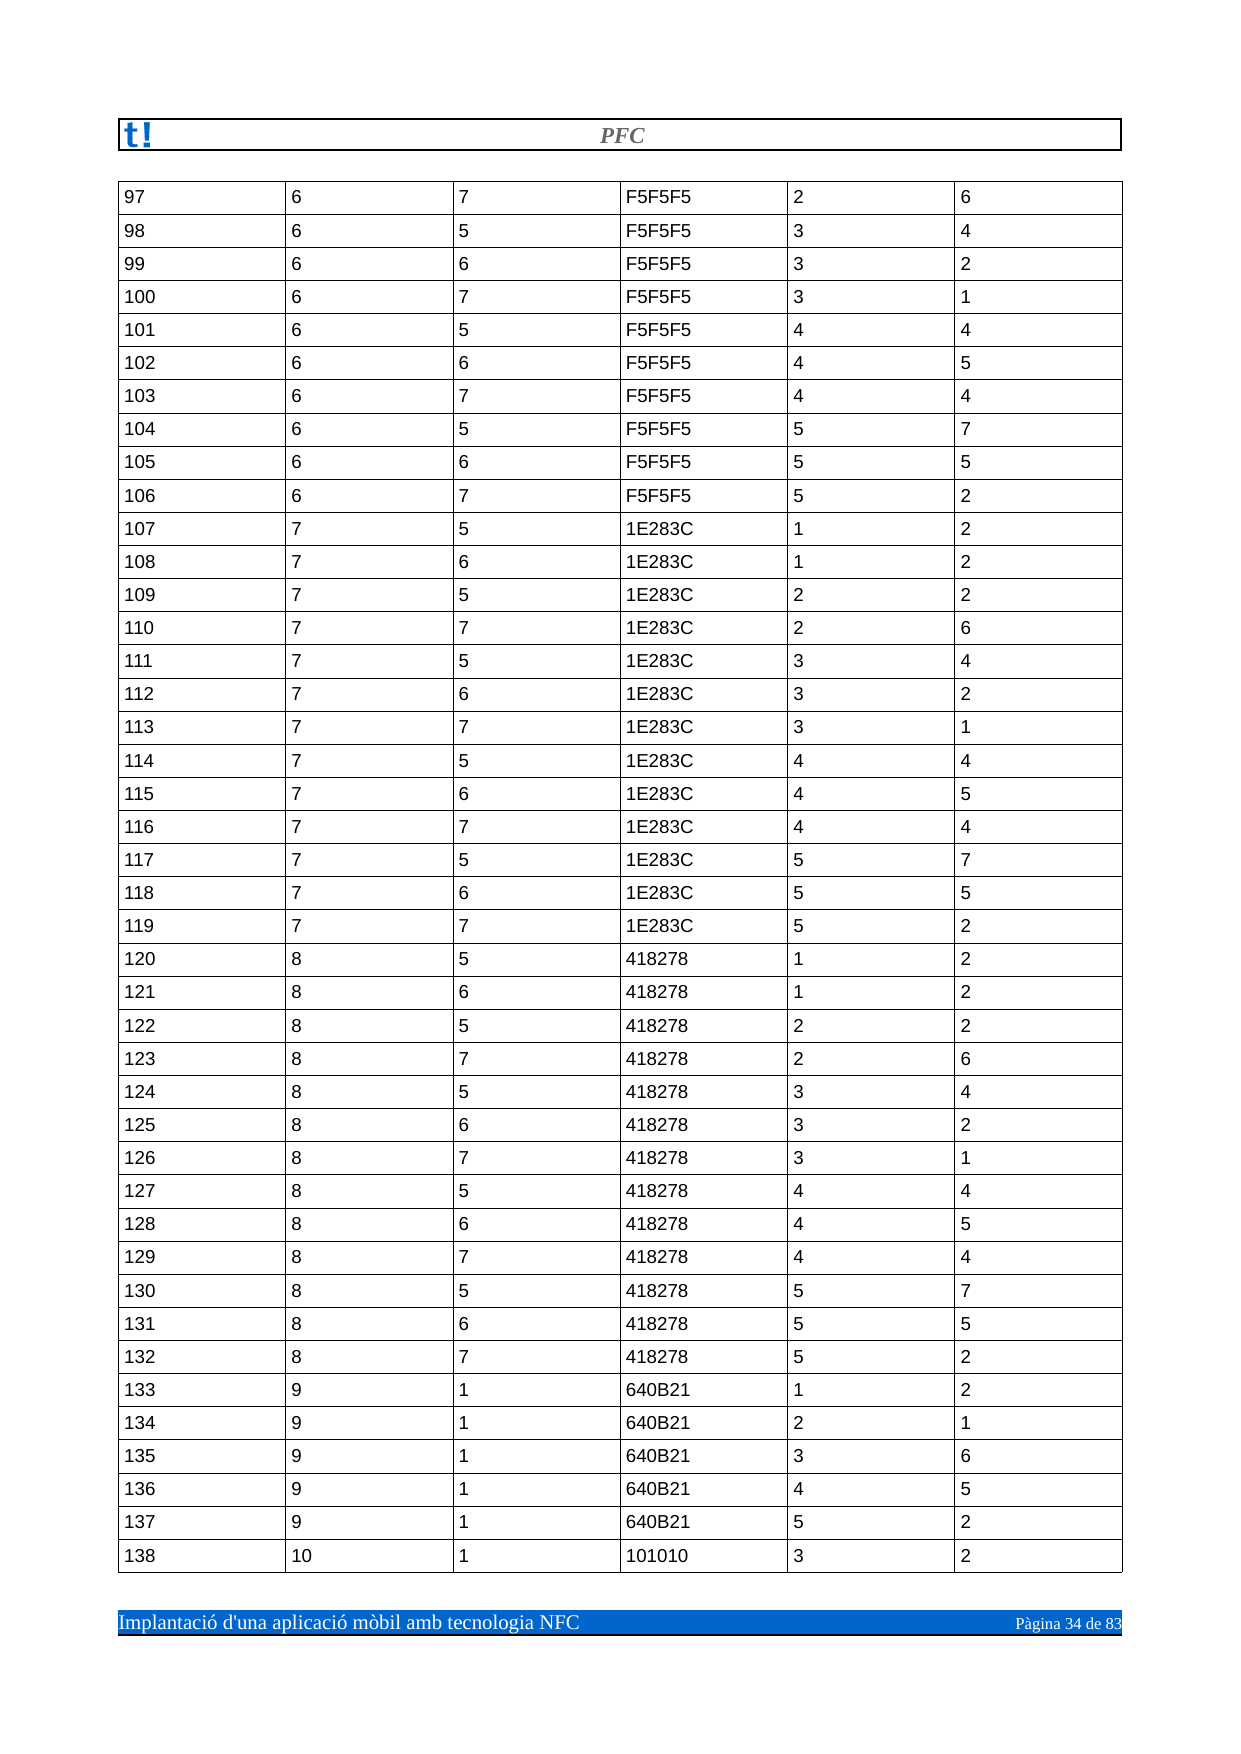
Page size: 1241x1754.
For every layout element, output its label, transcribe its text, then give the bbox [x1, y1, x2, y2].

table_cell 5 [454, 844, 620, 876]
table_cell 116 [119, 811, 285, 843]
table_cell 126 [119, 1142, 285, 1174]
table_cell 124 [119, 1076, 285, 1108]
table_cell 7 [454, 811, 620, 843]
table_cell 7 [286, 778, 453, 810]
table_cell 8 [286, 1242, 453, 1274]
table_cell 105 [119, 447, 285, 479]
table_cell 7 [286, 645, 453, 677]
table_cell 8 [286, 1109, 453, 1141]
table_cell 109 [119, 579, 285, 611]
table_cell 5 [454, 645, 620, 677]
table_cell 4 [788, 1474, 954, 1506]
table_cell 107 [119, 513, 285, 545]
table_cell 8 [286, 944, 453, 976]
table_cell 112 [119, 679, 285, 711]
picture [123, 121, 151, 148]
table_cell 6 [286, 215, 453, 247]
table_cell 6 [454, 778, 620, 810]
table_cell 418278 [621, 1043, 787, 1075]
table_cell 127 [119, 1175, 285, 1207]
table_cell 2 [955, 910, 1122, 942]
table_cell 6 [955, 1043, 1122, 1075]
table_cell 123 [119, 1043, 285, 1075]
table_cell 9 [286, 1507, 453, 1539]
table_cell 5 [454, 314, 620, 346]
table_cell 3 [788, 1109, 954, 1141]
table_cell 7 [286, 513, 453, 545]
table_cell 3 [788, 1076, 954, 1108]
table_cell 418278 [621, 1076, 787, 1108]
table_cell 1 [788, 546, 954, 578]
table_cell 418278 [621, 1275, 787, 1307]
table_cell 6 [286, 314, 453, 346]
table_cell 1E283C [621, 844, 787, 876]
table_cell 7 [454, 380, 620, 412]
table_cell 640B21 [621, 1507, 787, 1539]
table_cell 1E283C [621, 811, 787, 843]
table_cell F5F5F5 [621, 281, 787, 313]
table_cell 7 [955, 844, 1122, 876]
table_cell 5 [788, 1341, 954, 1373]
table_cell 7 [286, 811, 453, 843]
table_cell 1 [788, 1374, 954, 1406]
table_cell 1E283C [621, 778, 787, 810]
table_cell 3 [788, 1540, 954, 1572]
table_cell 418278 [621, 1341, 787, 1373]
table_cell 6 [454, 877, 620, 909]
table_cell 6 [286, 447, 453, 479]
table_cell 128 [119, 1209, 285, 1241]
table_cell 5 [454, 1076, 620, 1108]
table_cell 6 [286, 248, 453, 280]
table_cell 132 [119, 1341, 285, 1373]
table_cell 3 [788, 679, 954, 711]
table_cell 418278 [621, 1142, 787, 1174]
table_cell 2 [955, 977, 1122, 1009]
table_cell 2 [955, 1109, 1122, 1141]
table_cell 1 [454, 1540, 620, 1572]
table_cell 3 [788, 281, 954, 313]
table_cell 8 [286, 1175, 453, 1207]
table_cell 5 [454, 414, 620, 446]
table_cell 5 [788, 447, 954, 479]
table_cell 418278 [621, 1308, 787, 1340]
table_cell 3 [788, 215, 954, 247]
table_cell 7 [454, 480, 620, 512]
table_cell 5 [454, 944, 620, 976]
table_cell 7 [454, 712, 620, 744]
table_cell F5F5F5 [621, 215, 787, 247]
table_cell 2 [955, 248, 1122, 280]
table_cell 97 [119, 182, 285, 214]
table_cell 7 [286, 910, 453, 942]
table_cell 2 [955, 513, 1122, 545]
table_cell 2 [955, 1540, 1122, 1572]
table_cell 4 [955, 380, 1122, 412]
table_cell 2 [955, 546, 1122, 578]
table_cell 5 [955, 778, 1122, 810]
table_cell 135 [119, 1440, 285, 1472]
table_cell 1E283C [621, 712, 787, 744]
table_cell 418278 [621, 1010, 787, 1042]
table_cell 1 [454, 1407, 620, 1439]
table_cell 5 [788, 1507, 954, 1539]
table_cell 418278 [621, 1175, 787, 1207]
table_cell 4 [788, 1209, 954, 1241]
table_cell 9 [286, 1474, 453, 1506]
table_cell 418278 [621, 944, 787, 976]
table_cell 5 [454, 1175, 620, 1207]
table_cell 130 [119, 1275, 285, 1307]
table_cell 1 [454, 1507, 620, 1539]
table_cell 6 [286, 182, 453, 214]
table_cell 108 [119, 546, 285, 578]
table_cell 106 [119, 480, 285, 512]
table_cell 4 [955, 314, 1122, 346]
table_cell 7 [286, 877, 453, 909]
table_cell 4 [955, 215, 1122, 247]
table_cell 4 [955, 811, 1122, 843]
table_cell 7 [454, 1043, 620, 1075]
table_cell 6 [955, 182, 1122, 214]
table_cell 1E283C [621, 679, 787, 711]
table_cell 2 [788, 1407, 954, 1439]
table_cell 7 [454, 612, 620, 644]
table_cell 4 [788, 778, 954, 810]
table_cell F5F5F5 [621, 447, 787, 479]
table_cell 2 [955, 944, 1122, 976]
table_cell 7 [286, 712, 453, 744]
table_cell 1E283C [621, 910, 787, 942]
table_cell 5 [788, 910, 954, 942]
table_cell 2 [955, 579, 1122, 611]
table_cell 1 [955, 1142, 1122, 1174]
table_cell 3 [788, 712, 954, 744]
table_cell 418278 [621, 977, 787, 1009]
table_cell 119 [119, 910, 285, 942]
table_cell 4 [788, 1175, 954, 1207]
table_cell 2 [955, 1374, 1122, 1406]
table_cell 6 [454, 248, 620, 280]
table_cell 418278 [621, 1109, 787, 1141]
table_cell 5 [454, 1010, 620, 1042]
table_cell 8 [286, 977, 453, 1009]
table_cell 5 [788, 480, 954, 512]
table_cell 2 [788, 1043, 954, 1075]
table_cell 5 [454, 215, 620, 247]
table_cell 6 [955, 612, 1122, 644]
table_cell 7 [955, 414, 1122, 446]
table_cell 1 [788, 977, 954, 1009]
table_cell 136 [119, 1474, 285, 1506]
table_cell 134 [119, 1407, 285, 1439]
table_cell 133 [119, 1374, 285, 1406]
table_cell 1 [955, 1407, 1122, 1439]
table_cell 1E283C [621, 745, 787, 777]
table_cell 8 [286, 1308, 453, 1340]
table_cell 111 [119, 645, 285, 677]
table_cell 1E283C [621, 612, 787, 644]
table_cell 1E283C [621, 546, 787, 578]
table_cell 6 [454, 977, 620, 1009]
table_cell 4 [955, 745, 1122, 777]
table_cell 129 [119, 1242, 285, 1274]
table_cell 114 [119, 745, 285, 777]
table_cell 103 [119, 380, 285, 412]
table_cell 640B21 [621, 1374, 787, 1406]
table_cell 2 [788, 1010, 954, 1042]
table_cell 2 [955, 679, 1122, 711]
table_cell 101010 [621, 1540, 787, 1572]
table_cell 6 [454, 1109, 620, 1141]
table_cell 6 [454, 546, 620, 578]
table_cell 8 [286, 1142, 453, 1174]
table_cell 131 [119, 1308, 285, 1340]
table_cell 7 [454, 1341, 620, 1373]
table_cell 6 [286, 347, 453, 379]
table_cell 8 [286, 1341, 453, 1373]
table_cell 8 [286, 1043, 453, 1075]
table_cell 7 [286, 612, 453, 644]
table_cell 138 [119, 1540, 285, 1572]
table_cell 4 [955, 1076, 1122, 1108]
table_cell 3 [788, 645, 954, 677]
table_cell 7 [286, 579, 453, 611]
table_cell 5 [788, 1275, 954, 1307]
table_cell 1E283C [621, 877, 787, 909]
table_cell 4 [788, 745, 954, 777]
table_cell 3 [788, 248, 954, 280]
table_cell 4 [788, 811, 954, 843]
table_cell 5 [955, 1209, 1122, 1241]
table_cell 1 [955, 281, 1122, 313]
table_cell 7 [454, 1142, 620, 1174]
table_cell 418278 [621, 1242, 787, 1274]
table_cell 1 [454, 1374, 620, 1406]
table_cell 117 [119, 844, 285, 876]
table_cell 99 [119, 248, 285, 280]
table_cell 5 [454, 579, 620, 611]
table_cell 137 [119, 1507, 285, 1539]
table_cell 1 [454, 1440, 620, 1472]
table_cell 6 [454, 347, 620, 379]
table_cell 104 [119, 414, 285, 446]
table_cell 3 [788, 1440, 954, 1472]
table_cell 5 [454, 513, 620, 545]
table_cell 2 [955, 1010, 1122, 1042]
table_cell 125 [119, 1109, 285, 1141]
table_cell 2 [788, 612, 954, 644]
table_cell 8 [286, 1209, 453, 1241]
table_cell 5 [955, 347, 1122, 379]
table_cell 6 [454, 447, 620, 479]
table_cell 1E283C [621, 513, 787, 545]
table_cell 1E283C [621, 579, 787, 611]
table_cell 6 [454, 679, 620, 711]
table_cell 2 [788, 182, 954, 214]
table_cell 4 [955, 1242, 1122, 1274]
table_cell 110 [119, 612, 285, 644]
table_cell 8 [286, 1275, 453, 1307]
table_cell 5 [955, 877, 1122, 909]
table_cell 121 [119, 977, 285, 1009]
table_cell 5 [788, 844, 954, 876]
table_cell 98 [119, 215, 285, 247]
table_cell 5 [955, 447, 1122, 479]
table_cell 7 [454, 910, 620, 942]
table_cell 7 [286, 844, 453, 876]
table_cell 7 [286, 546, 453, 578]
table_cell F5F5F5 [621, 347, 787, 379]
table_cell 5 [955, 1308, 1122, 1340]
table_cell 2 [955, 1341, 1122, 1373]
table_cell 4 [788, 314, 954, 346]
table_cell 122 [119, 1010, 285, 1042]
table_cell 640B21 [621, 1440, 787, 1472]
table_cell 102 [119, 347, 285, 379]
table_cell 418278 [621, 1209, 787, 1241]
table_cell 1 [788, 513, 954, 545]
table_cell 5 [955, 1474, 1122, 1506]
table_cell 8 [286, 1076, 453, 1108]
table_cell 7 [454, 1242, 620, 1274]
table_cell 100 [119, 281, 285, 313]
table_cell 5 [788, 414, 954, 446]
table_cell 4 [788, 380, 954, 412]
table_cell 2 [788, 579, 954, 611]
table_cell 640B21 [621, 1407, 787, 1439]
table_cell F5F5F5 [621, 380, 787, 412]
table_cell 6 [286, 281, 453, 313]
table_cell 9 [286, 1440, 453, 1472]
table_cell 115 [119, 778, 285, 810]
table_cell 1 [955, 712, 1122, 744]
table_cell 5 [788, 1308, 954, 1340]
table_cell 7 [286, 679, 453, 711]
table_cell 1E283C [621, 645, 787, 677]
table_cell 7 [286, 745, 453, 777]
table_cell 6 [286, 414, 453, 446]
table_cell 1 [788, 944, 954, 976]
table_cell 7 [454, 182, 620, 214]
table_cell 640B21 [621, 1474, 787, 1506]
table_cell 2 [955, 480, 1122, 512]
table_cell 7 [955, 1275, 1122, 1307]
table_cell 4 [955, 1175, 1122, 1207]
table_cell 101 [119, 314, 285, 346]
table_cell 6 [286, 380, 453, 412]
table_cell 3 [788, 1142, 954, 1174]
table_cell 113 [119, 712, 285, 744]
table_cell 5 [454, 745, 620, 777]
table_cell 7 [454, 281, 620, 313]
table_cell F5F5F5 [621, 314, 787, 346]
table_cell F5F5F5 [621, 182, 787, 214]
table_cell 6 [286, 480, 453, 512]
table_cell 118 [119, 877, 285, 909]
table_cell F5F5F5 [621, 414, 787, 446]
table_cell 6 [454, 1209, 620, 1241]
table_cell 1 [454, 1474, 620, 1506]
table_cell 4 [788, 1242, 954, 1274]
table_cell 8 [286, 1010, 453, 1042]
table_cell 4 [955, 645, 1122, 677]
table_cell 10 [286, 1540, 453, 1572]
table_cell 5 [454, 1275, 620, 1307]
table_cell 6 [955, 1440, 1122, 1472]
table_cell 120 [119, 944, 285, 976]
table_cell 6 [454, 1308, 620, 1340]
table_cell 5 [788, 877, 954, 909]
table_cell F5F5F5 [621, 480, 787, 512]
table_cell 9 [286, 1407, 453, 1439]
table_cell F5F5F5 [621, 248, 787, 280]
table_cell 4 [788, 347, 954, 379]
table_cell 9 [286, 1374, 453, 1406]
table_cell 2 [955, 1507, 1122, 1539]
